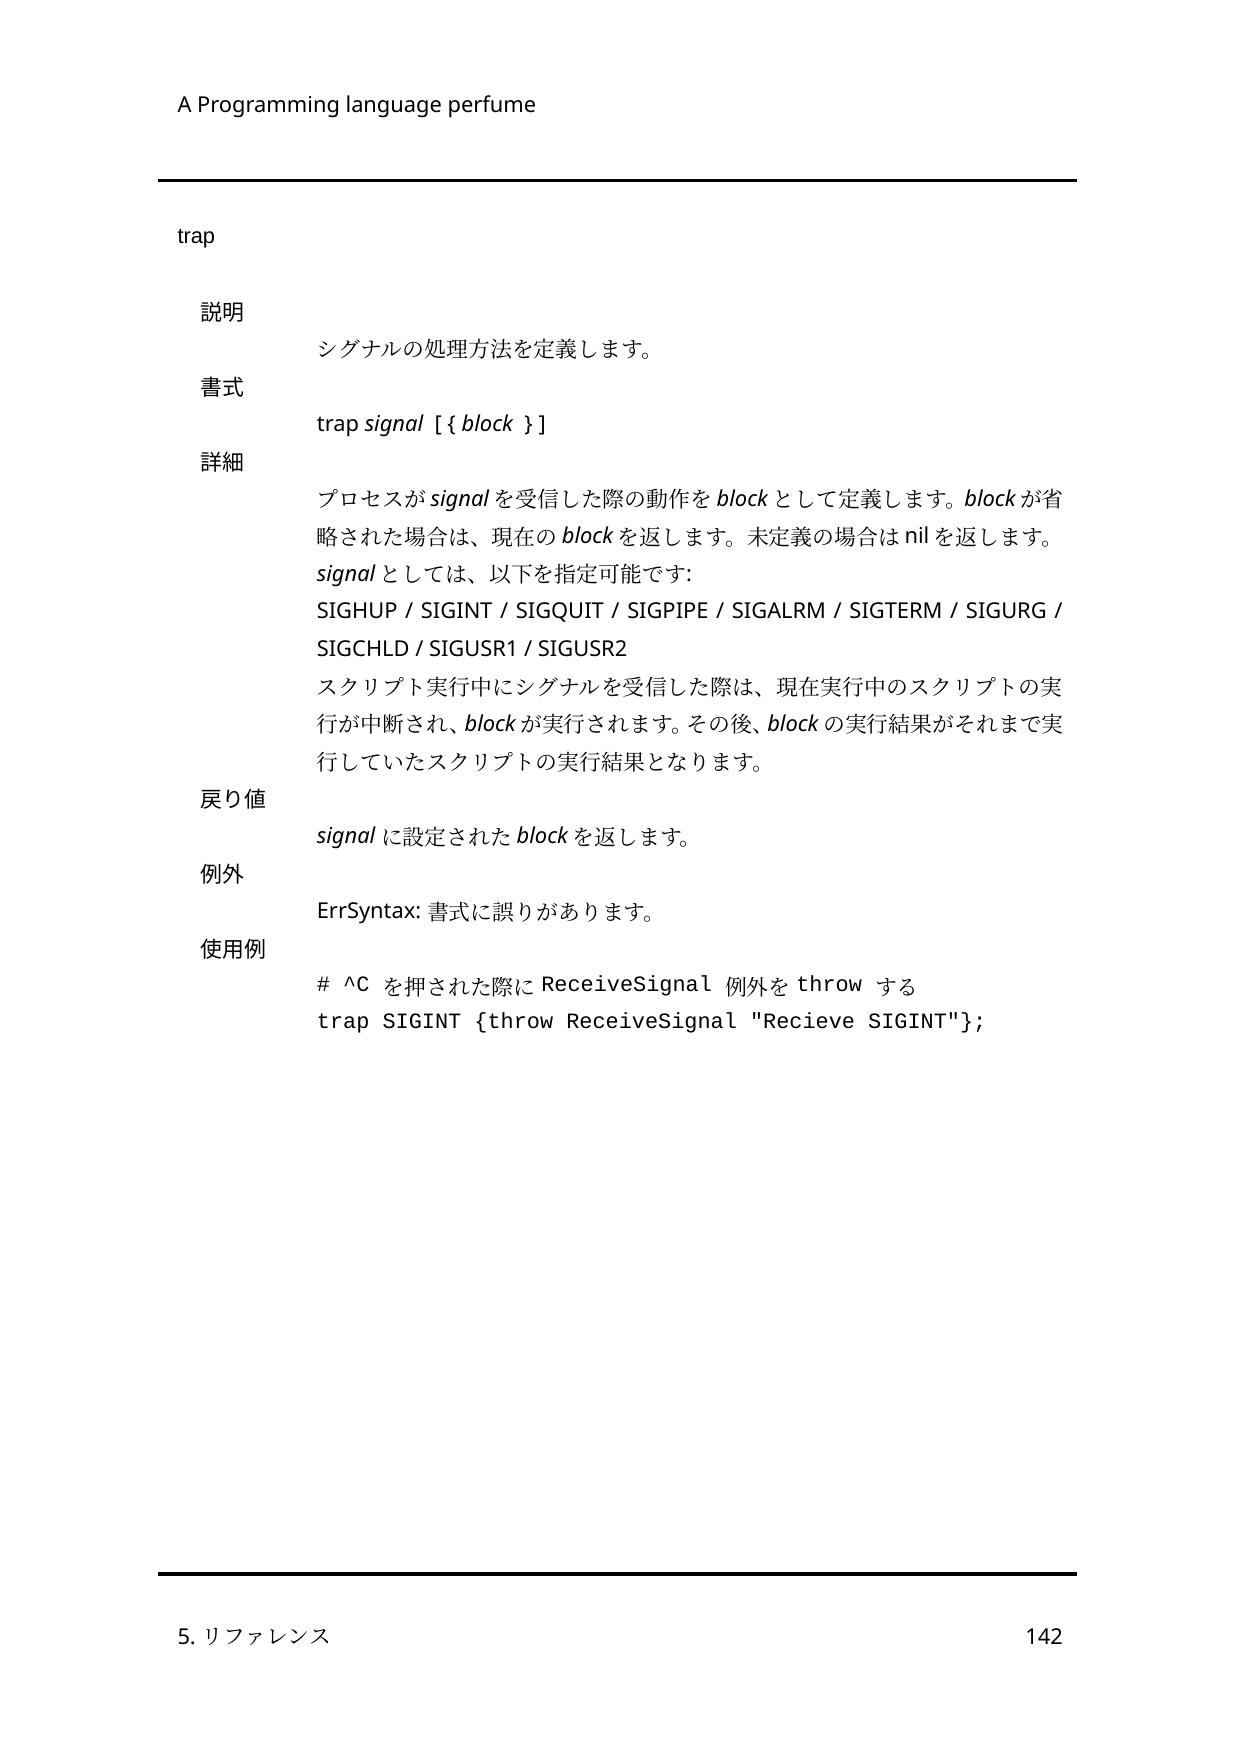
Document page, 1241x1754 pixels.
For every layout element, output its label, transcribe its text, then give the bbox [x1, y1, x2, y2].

table_cell 詳細 [200, 442, 317, 779]
table_cell signal に設定されたblockを返します。 [317, 779, 1063, 854]
table_cell ErrSyntax: 書式に誤りがあります。 [317, 854, 1063, 929]
table_header シグナルの処理方法を定義します。 [317, 292, 1063, 367]
subtitle trap [177, 217, 1063, 254]
table_header 説明 [200, 292, 317, 367]
table_cell 書式 [200, 367, 317, 442]
table_cell プロセスがsignalを受信した際の動作をblockとして定義します。blockが省略された場合は、現在のblockを返します。未定義の場合はnilを返します。 signalとしては、以下を指定可能です: SIGHUP / SIGINT / SIGQUIT / SIGPIPE / SIGALRM / SIGTERM / SIGURG / SIGCHLD / SIGUSR1 / SIGUSR2 スクリプト実行中にシグナルを受信した際は、現在実行中のスクリプトの実行が中断され、blockが実行されます。その後、blockの実行結果がそれまで実行していたスクリプトの実行結果となります。 [317, 442, 1063, 779]
table_cell # ^C を押された際に ReceiveSignal 例外を throw する trap SIGINT {throw ReceiveSignal "Recieve SIGINT"}; [317, 929, 1063, 1042]
table_cell trap signal [ { block } ] [317, 367, 1063, 442]
table_cell 戻り値 [200, 779, 317, 854]
table_cell 使用例 [200, 929, 317, 1042]
table_cell 例外 [200, 854, 317, 929]
